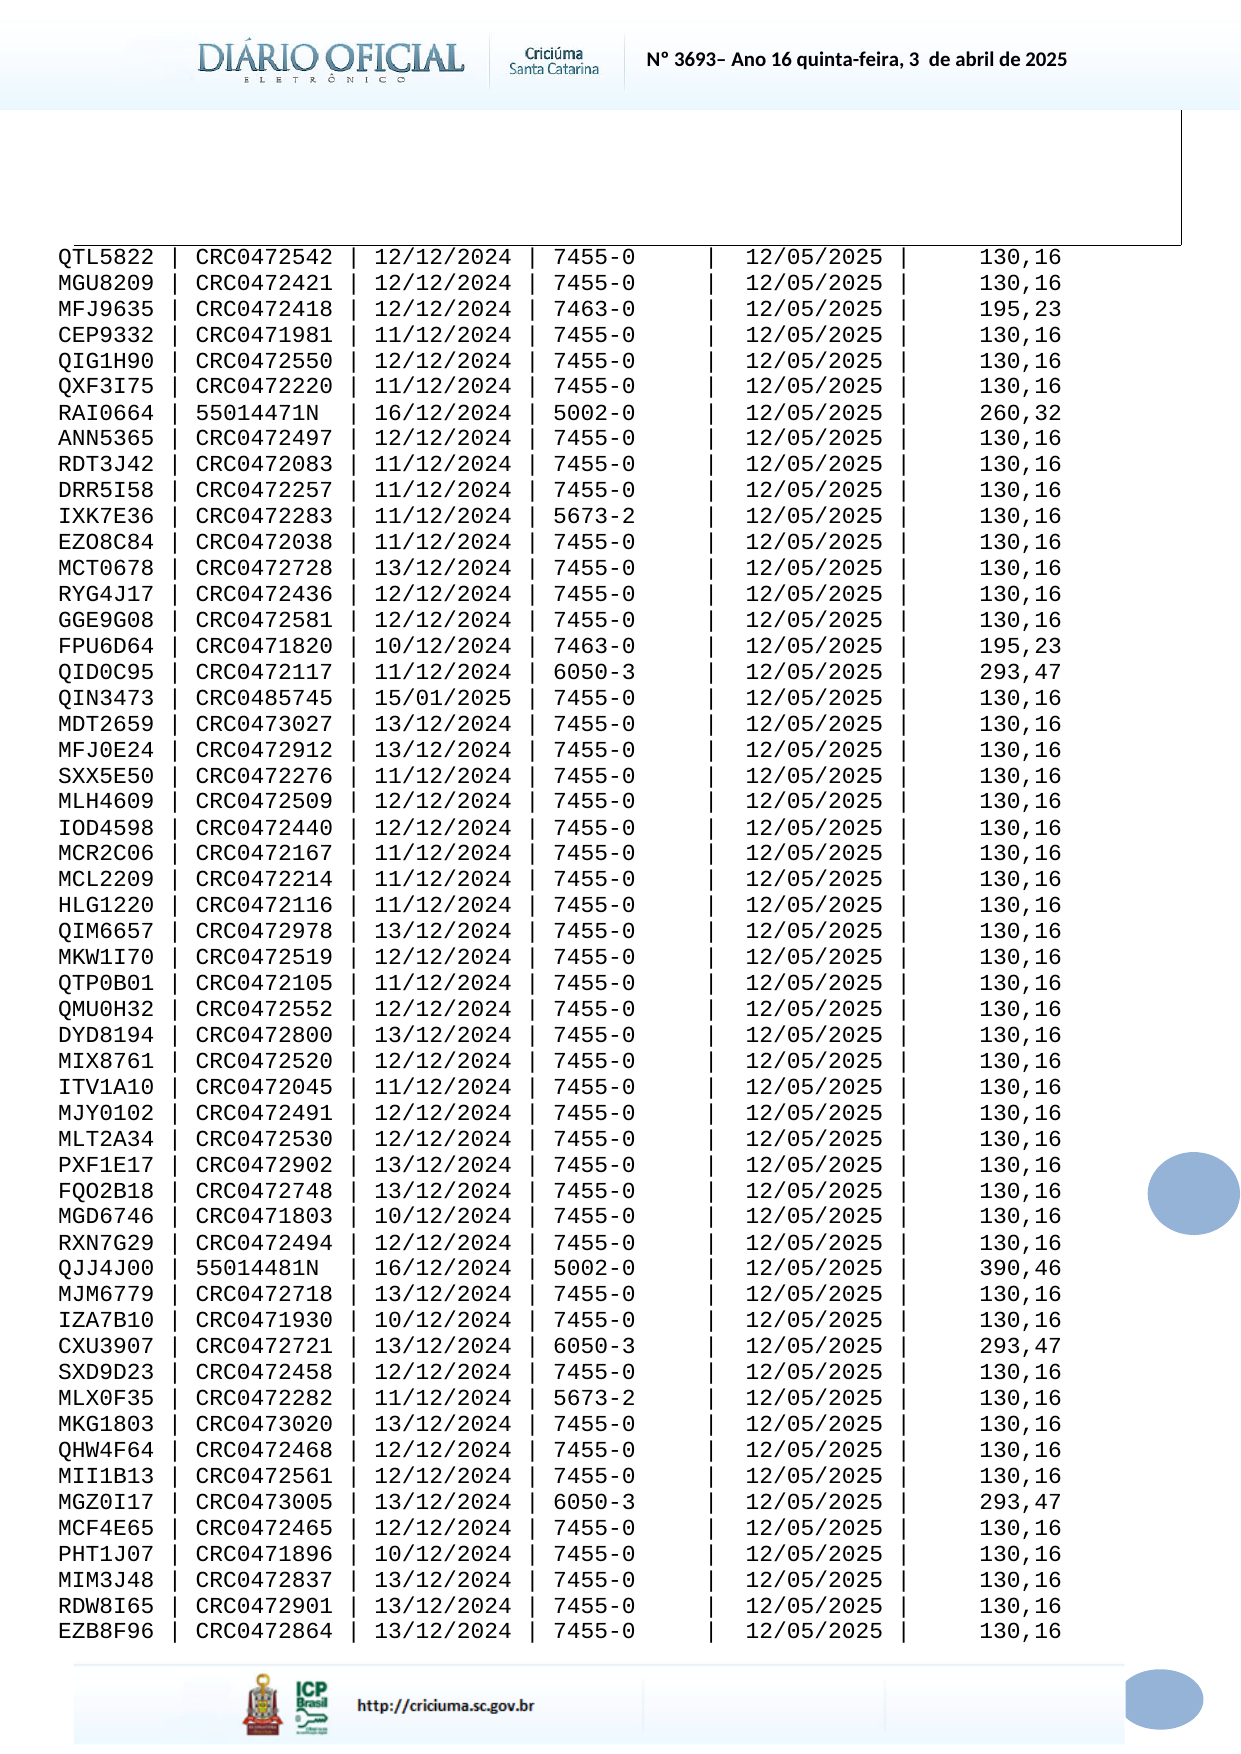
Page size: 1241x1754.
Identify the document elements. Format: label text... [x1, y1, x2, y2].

text IXK7E36 | CRC0472283 | 11/12/2024 | 5673-2 | 12/05/2025 | 130,16 [44, 504, 1181, 531]
text IZA7B10 | CRC0471930 | 10/12/2024 | 7455-0 | 12/05/2025 | 130,16 [44, 1309, 1181, 1334]
text MKG1803 | CRC0473020 | 13/12/2024 | 7455-0 | 12/05/2025 | 130,16 [44, 1412, 1181, 1438]
text QID0C95 | CRC0472117 | 11/12/2024 | 6050-3 | 12/05/2025 | 293,47 [44, 660, 1181, 686]
text MKW1I70 | CRC0472519 | 12/12/2024 | 7455-0 | 12/05/2025 | 130,16 [44, 946, 1181, 971]
text CXU3907 | CRC0472721 | 13/12/2024 | 6050-3 | 12/05/2025 | 293,47 [44, 1334, 1181, 1361]
text PXF1E17 | CRC0472902 | 13/12/2024 | 7455-0 | 12/05/2025 | 130,16 [44, 1153, 1180, 1179]
text QIG1H90 | CRC0472550 | 12/12/2024 | 7455-0 | 12/05/2025 | 130,16 [44, 349, 1181, 375]
text MGD6746 | CRC0471803 | 10/12/2024 | 7455-0 | 12/05/2025 | 130,16 [44, 1205, 1171, 1231]
text QMU0H32 | CRC0472552 | 12/12/2024 | 7455-0 | 12/05/2025 | 130,16 [44, 997, 1181, 1023]
text GGE9G08 | CRC0472581 | 12/12/2024 | 7455-0 | 12/05/2025 | 130,16 [44, 608, 1181, 634]
text QIM6657 | CRC0472978 | 13/12/2024 | 7455-0 | 12/05/2025 | 130,16 [44, 919, 1181, 946]
text QTL5822 | CRC0472542 | 12/12/2024 | 7455-0 | 12/05/2025 | 130,16 [44, 245, 1181, 271]
text QTP0B01 | CRC0472105 | 11/12/2024 | 7455-0 | 12/05/2025 | 130,16 [44, 971, 1181, 997]
text QIN3473 | CRC0485745 | 15/01/2025 | 7455-0 | 12/05/2025 | 130,16 [44, 686, 1181, 712]
text HLG1220 | CRC0472116 | 11/12/2024 | 7455-0 | 12/05/2025 | 130,16 [44, 894, 1181, 919]
text ITV1A10 | CRC0472045 | 11/12/2024 | 7455-0 | 12/05/2025 | 130,16 [44, 1075, 1181, 1101]
text MCT0678 | CRC0472728 | 13/12/2024 | 7455-0 | 12/05/2025 | 130,16 [44, 556, 1181, 582]
text MLH4609 | CRC0472509 | 12/12/2024 | 7455-0 | 12/05/2025 | 130,16 [44, 790, 1181, 816]
text MLX0F35 | CRC0472282 | 11/12/2024 | 5673-2 | 12/05/2025 | 130,16 [44, 1386, 1181, 1412]
text CEP9332 | CRC0471981 | 11/12/2024 | 7455-0 | 12/05/2025 | 130,16 [44, 323, 1181, 349]
text MIX8761 | CRC0472520 | 12/12/2024 | 7455-0 | 12/05/2025 | 130,16 [44, 1049, 1181, 1075]
text RYG4J17 | CRC0472436 | 12/12/2024 | 7455-0 | 12/05/2025 | 130,16 [44, 582, 1181, 608]
text MDT2659 | CRC0473027 | 13/12/2024 | 7455-0 | 12/05/2025 | 130,16 [44, 712, 1181, 738]
text MFJ0E24 | CRC0472912 | 13/12/2024 | 7455-0 | 12/05/2025 | 130,16 [44, 738, 1181, 764]
text SXD9D23 | CRC0472458 | 12/12/2024 | 7455-0 | 12/05/2025 | 130,16 [44, 1361, 1181, 1386]
text DRR5I58 | CRC0472257 | 11/12/2024 | 7455-0 | 12/05/2025 | 130,16 [44, 479, 1181, 504]
text QXF3I75 | CRC0472220 | 11/12/2024 | 7455-0 | 12/05/2025 | 130,16 [44, 375, 1181, 401]
text MGZ0I17 | CRC0473005 | 13/12/2024 | 6050-3 | 12/05/2025 | 293,47 [44, 1490, 1181, 1516]
text MLT2A34 | CRC0472530 | 12/12/2024 | 7455-0 | 12/05/2025 | 130,16 [44, 1127, 1181, 1153]
text RXN7G29 | CRC0472494 | 12/12/2024 | 7455-0 | 12/05/2025 | 130,16 [44, 1231, 1181, 1257]
text DYD8194 | CRC0472800 | 13/12/2024 | 7455-0 | 12/05/2025 | 130,16 [44, 1023, 1181, 1049]
text IOD4598 | CRC0472440 | 12/12/2024 | 7455-0 | 12/05/2025 | 130,16 [44, 816, 1181, 842]
text EZB8F96 | CRC0472864 | 13/12/2024 | 7455-0 | 12/05/2025 | 130,16 [44, 1620, 1181, 1646]
text ANN5365 | CRC0472497 | 12/12/2024 | 7455-0 | 12/05/2025 | 130,16 [44, 427, 1181, 453]
text FPU6D64 | CRC0471820 | 10/12/2024 | 7463-0 | 12/05/2025 | 195,23 [44, 634, 1181, 660]
text MFJ9635 | CRC0472418 | 12/12/2024 | 7463-0 | 12/05/2025 | 195,23 [44, 297, 1181, 323]
text RAI0664 | 55014471N | 16/12/2024 | 5002-0 | 12/05/2025 | 260,32 [44, 401, 1181, 427]
text MGU8209 | CRC0472421 | 12/12/2024 | 7455-0 | 12/05/2025 | 130,16 [44, 271, 1181, 297]
text PHT1J07 | CRC0471896 | 10/12/2024 | 7455-0 | 12/05/2025 | 130,16 [44, 1542, 1181, 1568]
text EZO8C84 | CRC0472038 | 11/12/2024 | 7455-0 | 12/05/2025 | 130,16 [44, 531, 1181, 556]
text MIM3J48 | CRC0472837 | 13/12/2024 | 7455-0 | 12/05/2025 | 130,16 [44, 1568, 1181, 1594]
text QHW4F64 | CRC0472468 | 12/12/2024 | 7455-0 | 12/05/2025 | 130,16 [44, 1438, 1181, 1464]
text MII1B13 | CRC0472561 | 12/12/2024 | 7455-0 | 12/05/2025 | 130,16 [44, 1464, 1181, 1490]
text RDW8I65 | CRC0472901 | 13/12/2024 | 7455-0 | 12/05/2025 | 130,16 [44, 1594, 1181, 1620]
text RDT3J42 | CRC0472083 | 11/12/2024 | 7455-0 | 12/05/2025 | 130,16 [44, 453, 1181, 479]
text FQO2B18 | CRC0472748 | 13/12/2024 | 7455-0 | 12/05/2025 | 130,16 [44, 1179, 1150, 1205]
text MCR2C06 | CRC0472167 | 11/12/2024 | 7455-0 | 12/05/2025 | 130,16 [44, 842, 1181, 868]
text MCF4E65 | CRC0472465 | 12/12/2024 | 7455-0 | 12/05/2025 | 130,16 [44, 1516, 1181, 1542]
text MCL2209 | CRC0472214 | 11/12/2024 | 7455-0 | 12/05/2025 | 130,16 [44, 868, 1181, 894]
text MJY0102 | CRC0472491 | 12/12/2024 | 7455-0 | 12/05/2025 | 130,16 [44, 1101, 1181, 1127]
text QJJ4J00 | 55014481N | 16/12/2024 | 5002-0 | 12/05/2025 | 390,46 [44, 1257, 1181, 1283]
text MJM6779 | CRC0472718 | 13/12/2024 | 7455-0 | 12/05/2025 | 130,16 [44, 1283, 1181, 1309]
text SXX5E50 | CRC0472276 | 11/12/2024 | 7455-0 | 12/05/2025 | 130,16 [44, 764, 1181, 790]
